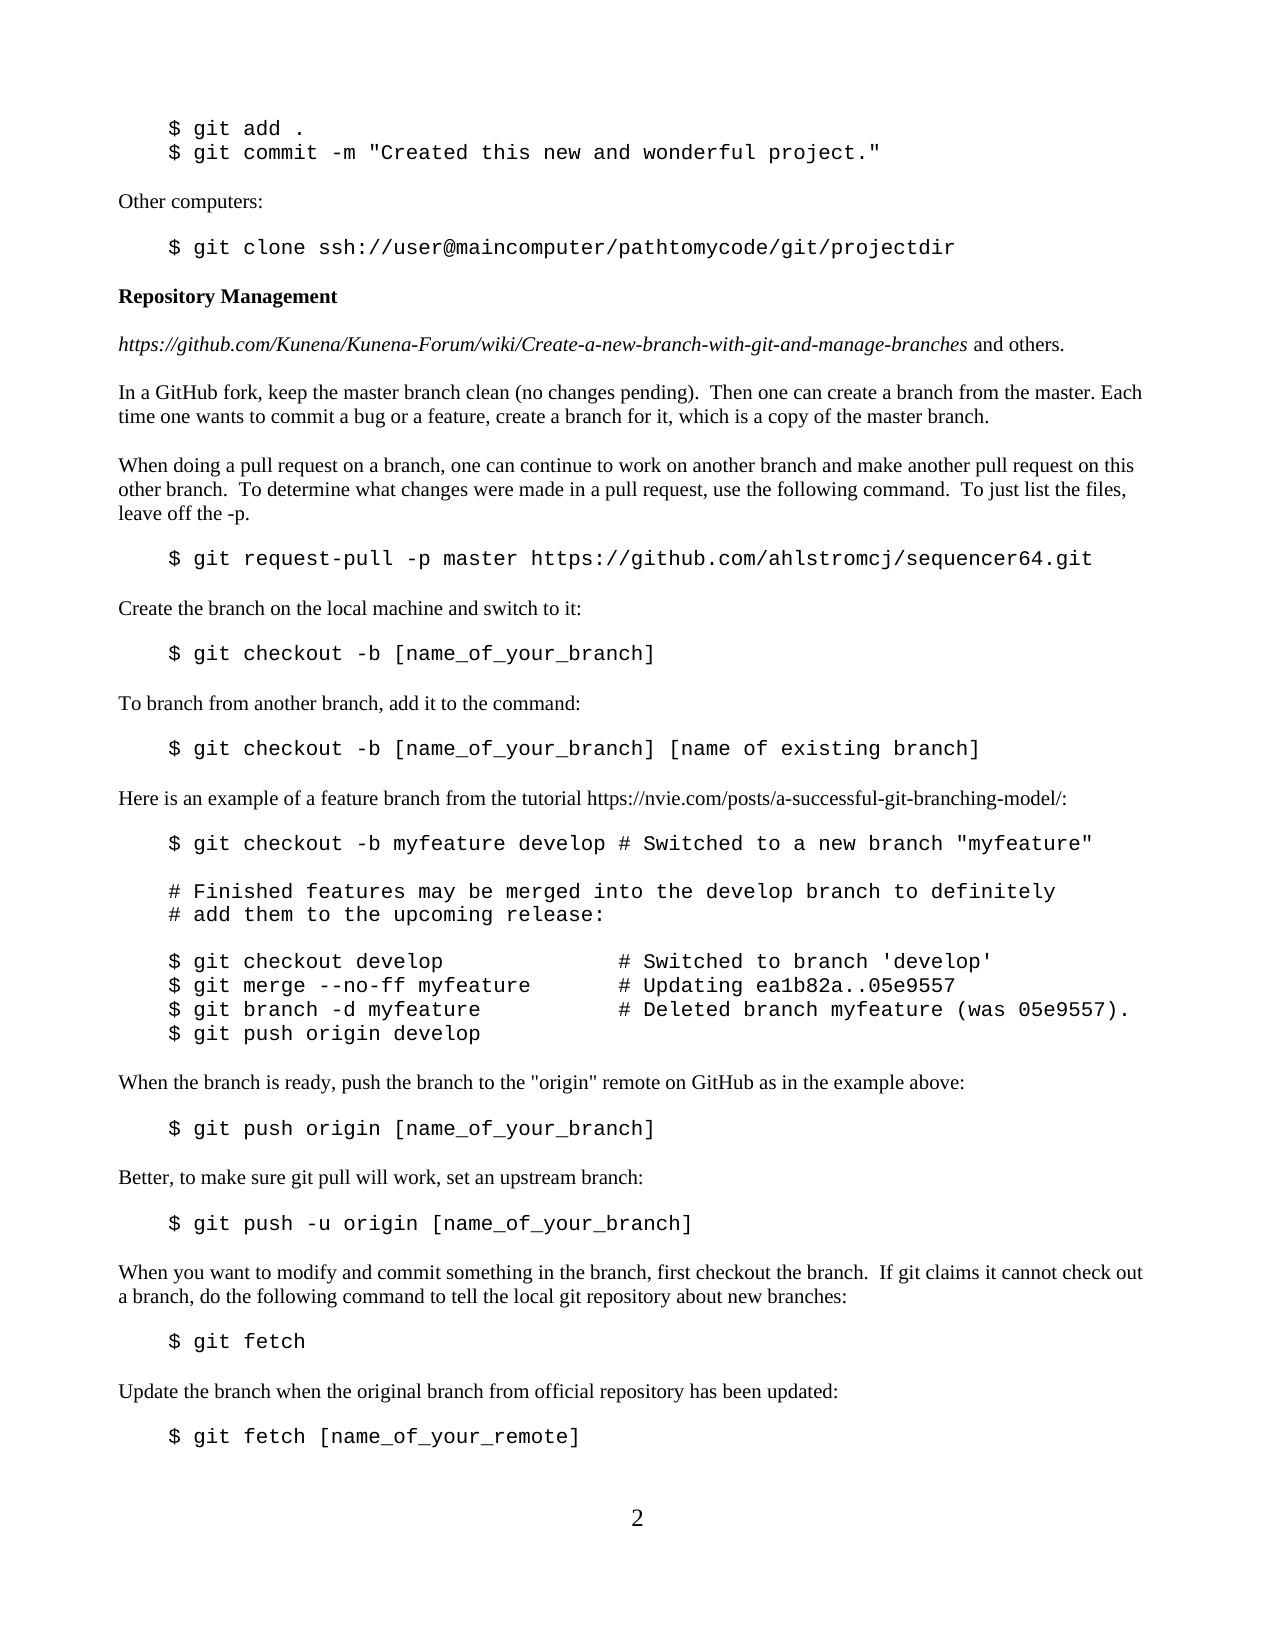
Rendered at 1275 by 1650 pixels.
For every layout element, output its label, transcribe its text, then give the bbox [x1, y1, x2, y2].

text Better, to make sure git pull will work, set an upstream branch: [118, 1165, 1157, 1189]
text $ git fetch [118, 1332, 1157, 1355]
text When doing a pull request on a branch, one can continue to work on another branch and make another pull request on this other branch. To determine what changes were made in a pull request, use the following command. To just list the files, leave off the -p. [118, 452, 1157, 525]
text $ git checkout -b [name_of_your_branch] [118, 643, 1157, 667]
text $ git checkout -b [name_of_your_branch] [name of existing branch] [118, 738, 1157, 762]
text # Finished features may be merged into the develop branch to definitely [118, 881, 1157, 904]
text $ git clone ssh://user@maincomputer/pathtomycode/git/projectdir [118, 237, 1157, 260]
text Create the branch on the local machine and switch to it: [118, 596, 1157, 620]
text In a GitHub fork, keep the master branch clean (no changes pending). Then one can create a branch from the master. Each time one wants to commit a bug or a feature, create a branch for it, which is a copy of the master branch. [118, 380, 1157, 428]
text Here is an example of a feature branch from the tutorial https://nvie.com/posts/a-successful-git-branching-model/: [118, 786, 1157, 810]
text # add them to the upcoming release: [118, 904, 1157, 928]
text Repository Management [118, 284, 1157, 308]
text $ git push -u origin [name_of_your_branch] [118, 1212, 1157, 1236]
text $ git commit -m "Created this new and wonderful project." [118, 142, 1157, 165]
text Update the branch when the original branch from official repository has been updated: [118, 1379, 1157, 1403]
text $ git fetch [name_of_your_remote] [118, 1427, 1157, 1450]
text $ git push origin [name_of_your_branch] [118, 1117, 1157, 1141]
text When you want to modify and commit something in the branch, first checkout the branch. If git claims it cannot check out a branch, do the following command to tell the local git repository about new branches: [118, 1260, 1157, 1308]
text $ git request-pull -p master https://github.com/ahlstromcj/sequencer64.git [118, 548, 1157, 572]
text $ git push origin develop [118, 1022, 1157, 1046]
text https://github.com/Kunena/Kunena-Forum/wiki/Create-a-new-branch-with-git-and-manage-branches and others. [118, 332, 1157, 356]
text $ git checkout -b myfeature develop # Switched to a new branch "myfeature" [118, 833, 1157, 857]
text Other computers: [118, 189, 1157, 213]
text $ git merge --no-ff myfeature # Updating ea1b82a..05e9557 [118, 975, 1157, 999]
text $ git branch -d myfeature # Deleted branch myfeature (was 05e9557). [118, 999, 1157, 1022]
text $ git add . [118, 118, 1157, 142]
text When the branch is ready, push the branch to the "origin" remote on GitHub as in the example above: [118, 1070, 1157, 1094]
text To branch from another branch, add it to the command: [118, 691, 1157, 715]
text $ git checkout develop # Switched to branch 'develop' [118, 952, 1157, 975]
